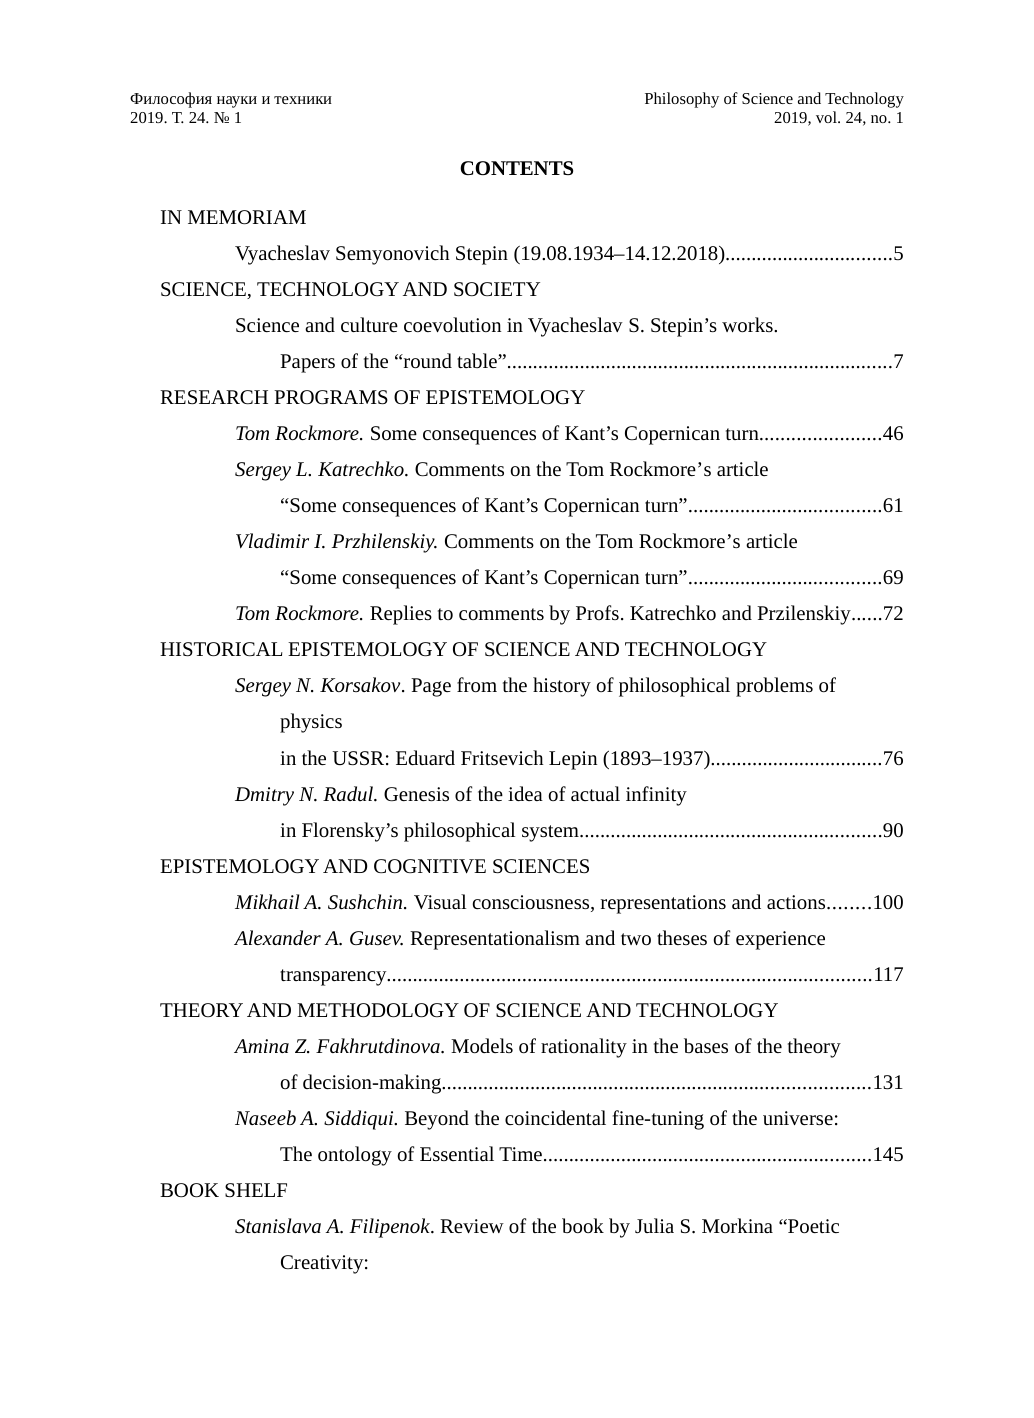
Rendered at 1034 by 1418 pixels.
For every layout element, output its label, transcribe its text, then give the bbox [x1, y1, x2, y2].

text Vyacheslav Semyonovich Stepin (19.08.1934‒14.12.2018) 5 [235, 241, 903, 265]
text Amina Z. Fakhrutdinova. Models of rationality in the bases of the theory of decision-making 131 [235, 1034, 903, 1094]
text Sergey L. Katrechko. Comments on the Tom Rockmore’s article “Some consequences of Kant’s Copernican turn” 61 [235, 457, 903, 517]
text Mikhail A. Sushchin. Visual consciousness, representations and actions 100 [235, 889, 903, 914]
text Science and culture coevolution in Vyacheslav S. Stepin’s works. Papers of the “round table” 7 [235, 313, 903, 373]
text Vladimir I. Przhilenskiy. Comments on the Tom Rockmore’s article “Some consequences of Kant’s Copernican turn” 69 [235, 529, 903, 589]
text Dmitry N. Radul. Genesis of the idea of actual infinity in Florensky’s philosophical system 90 [235, 781, 903, 842]
text Stanislava A. Filipenok. Review of the book by Julia S. Morkina “Poetic Creativity: [235, 1214, 903, 1274]
text HISTORICAL EPISTEMOLOGY OF SCIENCE AND TECHNOLOGY [160, 637, 903, 661]
text Tom Rockmore. Replies to comments by Profs. Katrechko and Przilenskiy 72 [235, 601, 903, 625]
text Аlexander А. Gusev. Representationalism and two theses of experience transparency 117 [235, 926, 903, 986]
text EPISTEMOLOGY AND COGNITIVE SCIENCES [160, 853, 903, 878]
text Tom Rockmore. Some consequences of Kant’s Copernican turn 46 [235, 421, 903, 445]
text Naseeb A. Siddiqui. Beyond the coincidental fine-tuning of the universe: The ontology of Essential Time 145 [235, 1106, 903, 1166]
text IN MEMORIAM [160, 205, 903, 229]
text SCIENCE, TECHNOLOGY AND SOCIETY [160, 277, 903, 301]
text Sergey N. Korsakov. Page from the history of philosophical problems of physics in the USSR: Eduard Fritsevich Lepin (1893‒1937) 76 [235, 673, 903, 769]
text RESEARCH PROGRAMS OF EPISTEMOLOGY [160, 385, 903, 409]
subtitle CONTENTS [130, 156, 903, 180]
text BOOK SHELF [160, 1178, 903, 1202]
text THEORY AND METHODOLOGY OF SCIENCE AND TECHNOLOGY [160, 998, 903, 1022]
